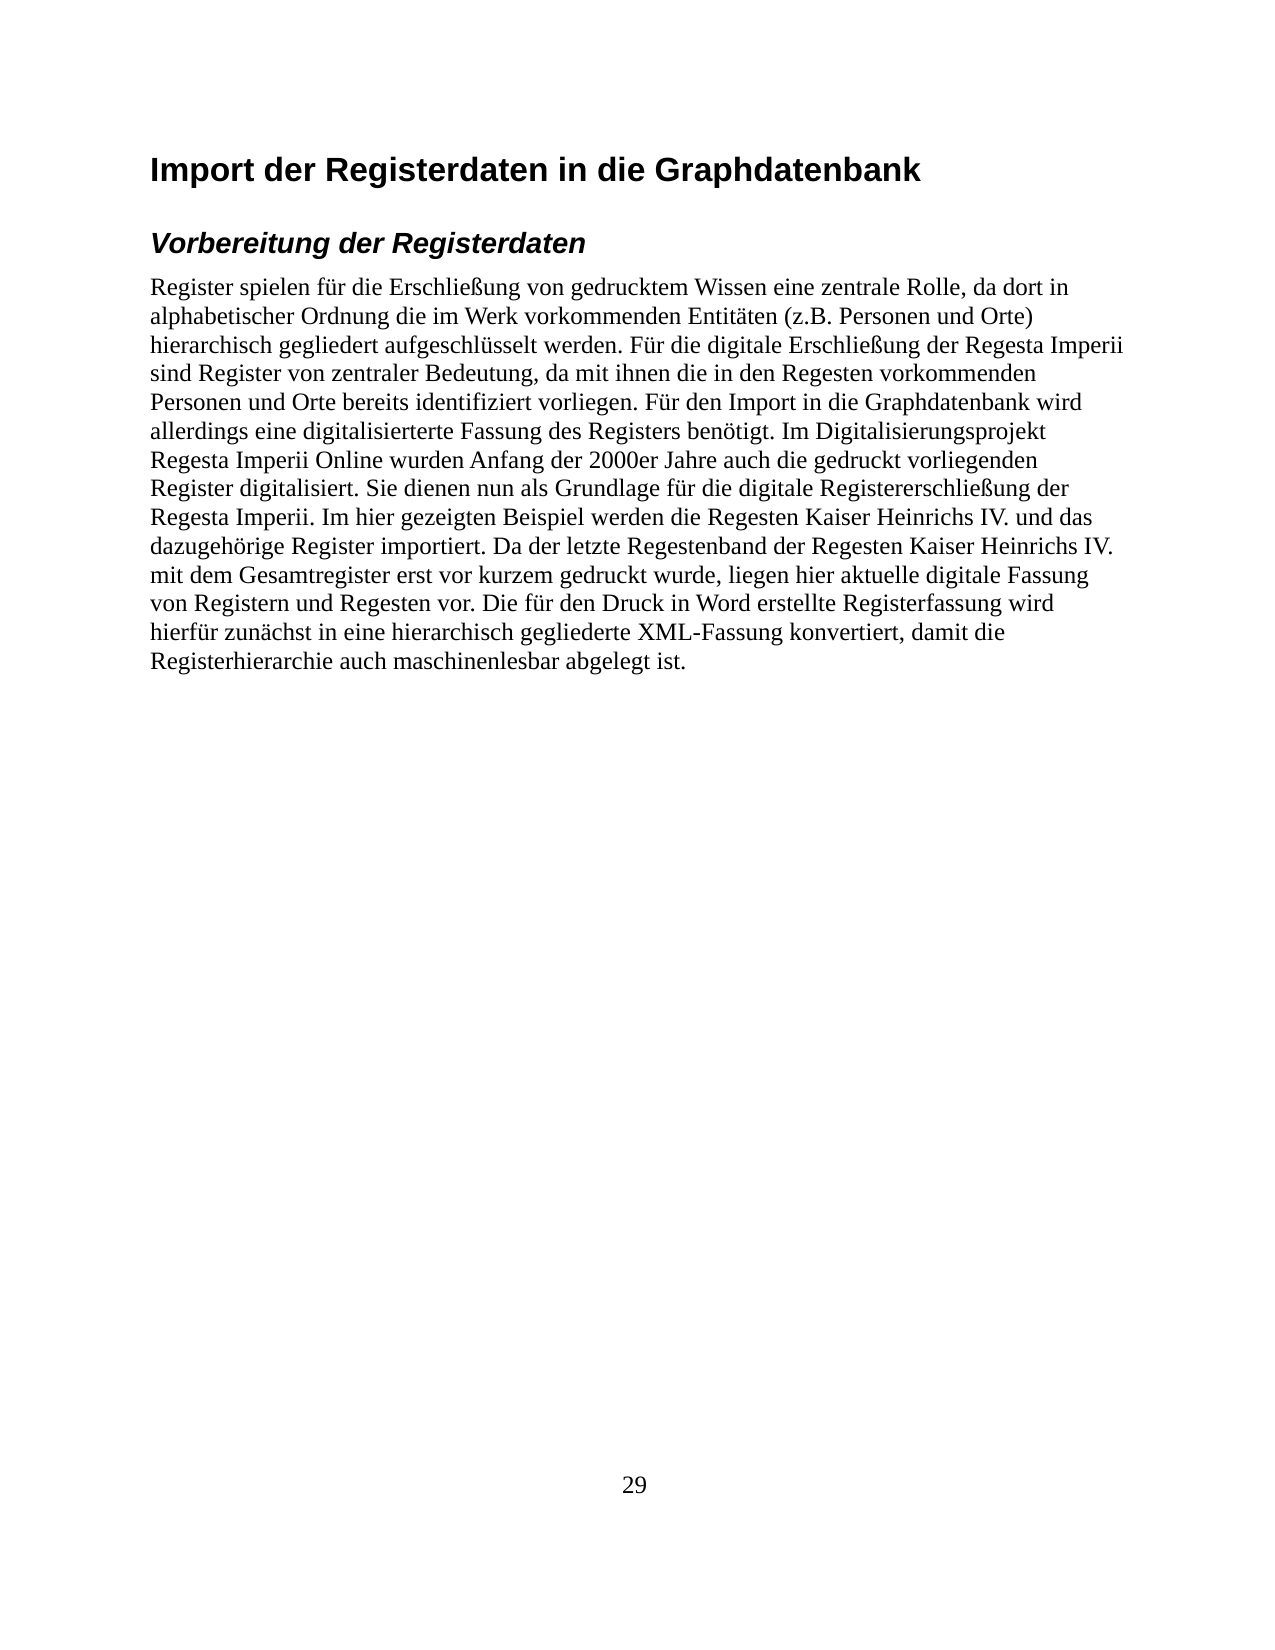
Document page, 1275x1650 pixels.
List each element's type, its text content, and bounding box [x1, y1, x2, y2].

text Register spielen für die Erschließung von gedrucktem Wissen eine zentrale Rolle, da dort in alphabetischer Ordnung die im Werk vorkommenden Entitäten (z.B. Personen und Orte) hierarchisch gegliedert aufgeschlüsselt werden. Für die digitale Erschließung der Regesta Imperii sind Register von zentraler Bedeutung, da mit ihnen die in den Regesten vorkommenden Personen und Orte bereits identifiziert vorliegen. Für den Import in die Graphdatenbank wird allerdings eine digitalisierterte Fassung des Registers benötigt. Im Digitalisierungsprojekt Regesta Imperii Online wurden Anfang der 2000er Jahre auch die gedruckt vorliegenden Register digitalisiert. Sie dienen nun als Grundlage für die digitale Registererschließung der Regesta Imperii. Im hier gezeigten Beispiel werden die Regesten Kaiser Heinrichs IV. und das dazugehörige Register importiert. Da der letzte Regestenband der Regesten Kaiser Heinrichs IV. mit dem Gesamtregister erst vor kurzem gedruckt wurde, liegen hier aktuelle digitale Fassung von Registern und Regesten vor. Die für den Druck in Word erstellte Registerfassung wird hierfür zunächst in eine hierarchisch gegliederte XML-Fassung konvertiert, damit die Registerhierarchie auch maschinenlesbar abgelegt ist. [150, 272, 1125, 675]
subtitle Import der Registerdaten in die Graphdatenbank [150, 150, 1125, 189]
subtitle Vorbereitung der Registerdaten [150, 226, 1125, 260]
